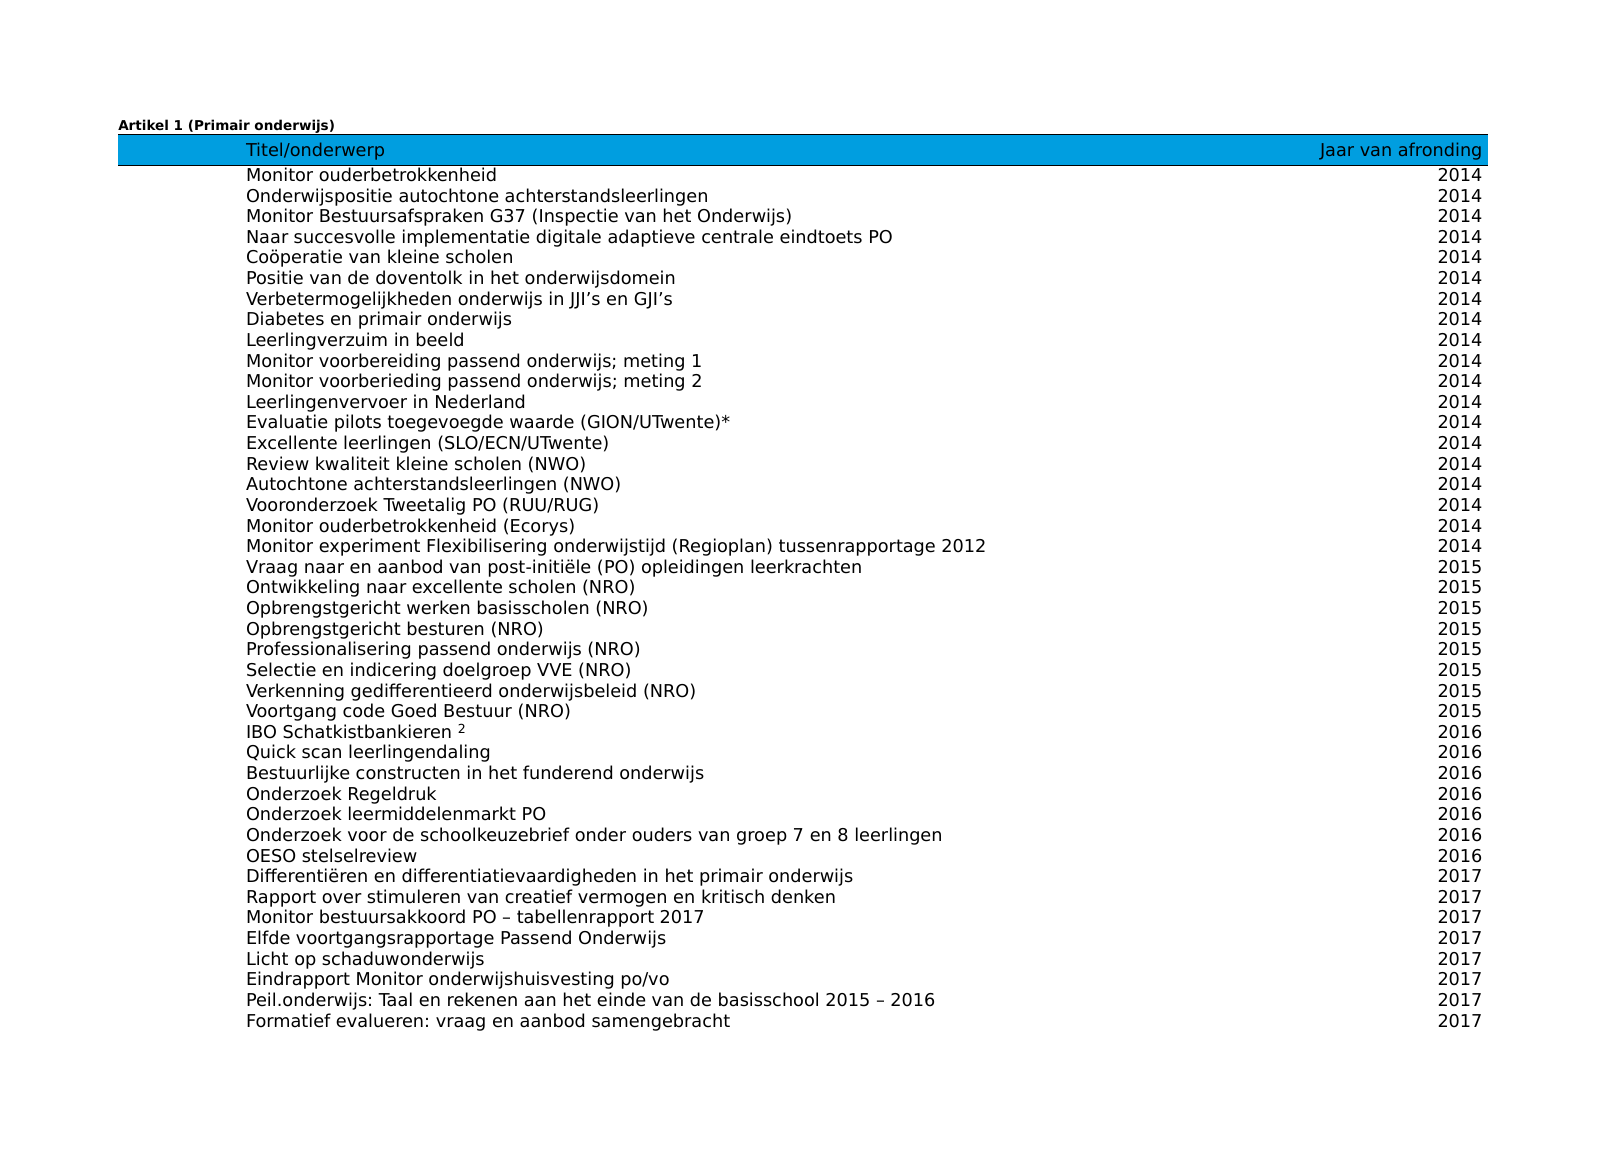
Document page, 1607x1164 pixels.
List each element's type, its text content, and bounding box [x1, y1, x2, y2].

table_cell [118, 495, 179, 516]
table_cell Titel/onderwerp [240, 135, 1269, 165]
table_cell 2016 [1269, 722, 1488, 742]
table_cell 2014 [1269, 413, 1488, 433]
table_cell [179, 722, 240, 742]
table_cell Jaar van afronding [1269, 135, 1488, 165]
table_cell [179, 474, 240, 495]
table_cell Verbetermogelijkheden onderwijs in JJI’s en GJI’s [240, 289, 1269, 309]
table_cell [118, 578, 179, 598]
table_cell [179, 166, 240, 186]
table_cell [179, 330, 240, 351]
table_cell 2014 [1269, 186, 1488, 206]
table_cell [179, 309, 240, 330]
table_cell 2014 [1269, 433, 1488, 454]
table_cell Leerlingenvervoer in Nederland [240, 392, 1269, 412]
table_cell Coöperatie van kleine scholen [240, 248, 1269, 268]
table_cell [118, 743, 179, 763]
table_cell 2014 [1269, 454, 1488, 474]
table_cell [179, 578, 240, 598]
table_cell [118, 866, 179, 887]
table_cell Rapport over stimuleren van creatief vermogen en kritisch denken [240, 887, 1269, 907]
table_cell [179, 866, 240, 887]
table_cell [179, 206, 240, 227]
table_cell 2014 [1269, 392, 1488, 412]
table_cell 2014 [1269, 248, 1488, 268]
table_cell [118, 166, 179, 186]
table_cell 2016 [1269, 763, 1488, 784]
table_cell 2015 [1269, 681, 1488, 701]
table_cell 2015 [1269, 598, 1488, 619]
table_cell Voortgang code Goed Bestuur (NRO) [240, 701, 1269, 722]
table_cell Peil.onderwijs: Taal en rekenen aan het einde van de basisschool 2015 – 2016 [240, 990, 1269, 1011]
table_cell [179, 516, 240, 536]
table_cell 2014 [1269, 495, 1488, 516]
table_cell 2015 [1269, 660, 1488, 681]
table_cell [179, 227, 240, 247]
table_cell Monitor experiment Flexibilisering onderwijstijd (Regioplan) tussenrapportage 2012 [240, 536, 1269, 557]
table_cell [118, 949, 179, 969]
table_cell [179, 743, 240, 763]
table_cell Monitor ouderbetrokkenheid (Ecorys) [240, 516, 1269, 536]
table_header Artikel 1 (Primair onderwijs) [118, 118, 1488, 134]
table_cell 2014 [1269, 206, 1488, 227]
table_cell Diabetes en primair onderwijs [240, 309, 1269, 330]
table_cell [179, 536, 240, 557]
table_cell Vraag naar en aanbod van post-initiële (PO) opleidingen leerkrachten [240, 557, 1269, 577]
table_cell Quick scan leerlingendaling [240, 743, 1269, 763]
table_cell Onderwijspositie autochtone achterstandsleerlingen [240, 186, 1269, 206]
table_cell 2014 [1269, 268, 1488, 289]
table_cell Onderzoek leermiddelenmarkt PO [240, 804, 1269, 825]
table_cell 2015 [1269, 619, 1488, 639]
table_cell 2017 [1269, 887, 1488, 907]
table_cell [118, 289, 179, 309]
table_cell [118, 825, 179, 846]
table_cell 2017 [1269, 969, 1488, 990]
table_cell [118, 846, 179, 866]
table_cell [118, 722, 179, 742]
table_cell [179, 825, 240, 846]
table_cell 2016 [1269, 743, 1488, 763]
table_cell [179, 639, 240, 660]
table_cell 2015 [1269, 557, 1488, 577]
table_cell [179, 949, 240, 969]
table_cell Excellente leerlingen (SLO/ECN/UTwente) [240, 433, 1269, 454]
table_cell Elfde voortgangsrapportage Passend Onderwijs [240, 928, 1269, 949]
table_cell [118, 598, 179, 619]
table_cell [179, 248, 240, 268]
table_cell 2014 [1269, 351, 1488, 371]
table_cell 2017 [1269, 908, 1488, 928]
table_cell 2014 [1269, 289, 1488, 309]
table_cell [179, 371, 240, 392]
table_cell Verkenning gedifferentieerd onderwijsbeleid (NRO) [240, 681, 1269, 701]
table_cell Onderzoek voor de schoolkeuzebrief onder ouders van groep 7 en 8 leerlingen [240, 825, 1269, 846]
table_cell [118, 206, 179, 227]
table_cell [118, 268, 179, 289]
table_cell 2014 [1269, 309, 1488, 330]
table_cell 2015 [1269, 639, 1488, 660]
table_cell 2014 [1269, 536, 1488, 557]
table_cell [179, 681, 240, 701]
table_cell [118, 557, 179, 577]
table_cell 2017 [1269, 928, 1488, 949]
table_cell [179, 763, 240, 784]
table_cell [118, 454, 179, 474]
table_cell [118, 351, 179, 371]
table_cell Differentiëren en differentiatievaardigheden in het primair onderwijs [240, 866, 1269, 887]
table_cell [179, 908, 240, 928]
table_cell [179, 557, 240, 577]
table_cell [118, 784, 179, 804]
table_cell 2017 [1269, 949, 1488, 969]
table_cell IBO Schatkistbankieren 2 [240, 722, 1269, 742]
table_cell Positie van de doventolk in het onderwijsdomein [240, 268, 1269, 289]
table_cell [179, 433, 240, 454]
table_cell [118, 413, 179, 433]
table_cell 2014 [1269, 166, 1488, 186]
table_cell [179, 135, 240, 165]
table_cell Naar succesvolle implementatie digitale adaptieve centrale eindtoets PO [240, 227, 1269, 247]
table_cell Selectie en indicering doelgroep VVE (NRO) [240, 660, 1269, 681]
table_cell Onderzoek Regeldruk [240, 784, 1269, 804]
table_cell [118, 681, 179, 701]
table_cell [118, 639, 179, 660]
table_cell [118, 990, 179, 1011]
table_cell [118, 969, 179, 990]
table_cell Leerlingverzuim in beeld [240, 330, 1269, 351]
table_cell [179, 351, 240, 371]
table_cell 2014 [1269, 227, 1488, 247]
table_cell Professionalisering passend onderwijs (NRO) [240, 639, 1269, 660]
table_cell 2017 [1269, 866, 1488, 887]
table_cell 2015 [1269, 578, 1488, 598]
table_cell [118, 227, 179, 247]
table_cell 2016 [1269, 804, 1488, 825]
table_cell [179, 186, 240, 206]
table_cell [179, 619, 240, 639]
table_cell Monitor Bestuursafspraken G37 (Inspectie van het Onderwijs) [240, 206, 1269, 227]
table_cell 2017 [1269, 990, 1488, 1011]
table_cell [118, 887, 179, 907]
table_cell Review kwaliteit kleine scholen (NWO) [240, 454, 1269, 474]
table_cell 2017 [1269, 1011, 1488, 1031]
table_cell [179, 701, 240, 722]
table_cell [179, 268, 240, 289]
table_cell [118, 660, 179, 681]
table_cell [179, 990, 240, 1011]
table_cell 2014 [1269, 474, 1488, 495]
table_cell [118, 248, 179, 268]
table_cell [118, 928, 179, 949]
table_cell 2014 [1269, 371, 1488, 392]
table_cell [179, 413, 240, 433]
table_cell Monitor voorbereiding passend onderwijs; meting 1 [240, 351, 1269, 371]
table_cell [118, 309, 179, 330]
table_cell Monitor bestuursakkoord PO – tabellenrapport 2017 [240, 908, 1269, 928]
table_cell Opbrengstgericht besturen (NRO) [240, 619, 1269, 639]
table_cell [118, 619, 179, 639]
table_cell 2016 [1269, 825, 1488, 846]
table_cell 2015 [1269, 701, 1488, 722]
table_cell Autochtone achterstandsleerlingen (NWO) [240, 474, 1269, 495]
table_cell Bestuurlijke constructen in het funderend onderwijs [240, 763, 1269, 784]
table_cell [118, 763, 179, 784]
table_cell [179, 660, 240, 681]
table_cell Evaluatie pilots toegevoegde waarde (GION/UTwente)* [240, 413, 1269, 433]
table_cell [179, 928, 240, 949]
table_cell [179, 598, 240, 619]
table_cell [179, 784, 240, 804]
table_cell [179, 289, 240, 309]
table_cell [179, 804, 240, 825]
table_cell [179, 392, 240, 412]
table_cell [118, 371, 179, 392]
table_cell Ontwikkeling naar excellente scholen (NRO) [240, 578, 1269, 598]
table_cell [179, 495, 240, 516]
table_cell [179, 454, 240, 474]
table_cell [118, 474, 179, 495]
table_cell [179, 1011, 240, 1031]
table_cell Monitor voorberieding passend onderwijs; meting 2 [240, 371, 1269, 392]
table_cell Licht op schaduwonderwijs [240, 949, 1269, 969]
table_cell Monitor ouderbetrokkenheid [240, 166, 1269, 186]
table_cell [118, 1011, 179, 1031]
table_cell [118, 804, 179, 825]
table_cell Formatief evalueren: vraag en aanbod samengebracht [240, 1011, 1269, 1031]
table_cell [118, 516, 179, 536]
table_cell OESO stelselreview [240, 846, 1269, 866]
table_cell [118, 536, 179, 557]
table_cell [118, 908, 179, 928]
table_cell [118, 701, 179, 722]
table_cell Eindrapport Monitor onderwijshuisvesting po/vo [240, 969, 1269, 990]
table_cell [179, 846, 240, 866]
table_cell Vooronderzoek Tweetalig PO (RUU/RUG) [240, 495, 1269, 516]
table_cell [118, 433, 179, 454]
table_cell [179, 887, 240, 907]
table_cell 2016 [1269, 846, 1488, 866]
table_cell [179, 969, 240, 990]
table_cell [118, 186, 179, 206]
table_cell 2014 [1269, 330, 1488, 351]
table_cell [118, 330, 179, 351]
table_cell Opbrengstgericht werken basisscholen (NRO) [240, 598, 1269, 619]
table_cell 2014 [1269, 516, 1488, 536]
table_cell [118, 392, 179, 412]
table_cell 2016 [1269, 784, 1488, 804]
table_cell [118, 135, 179, 165]
